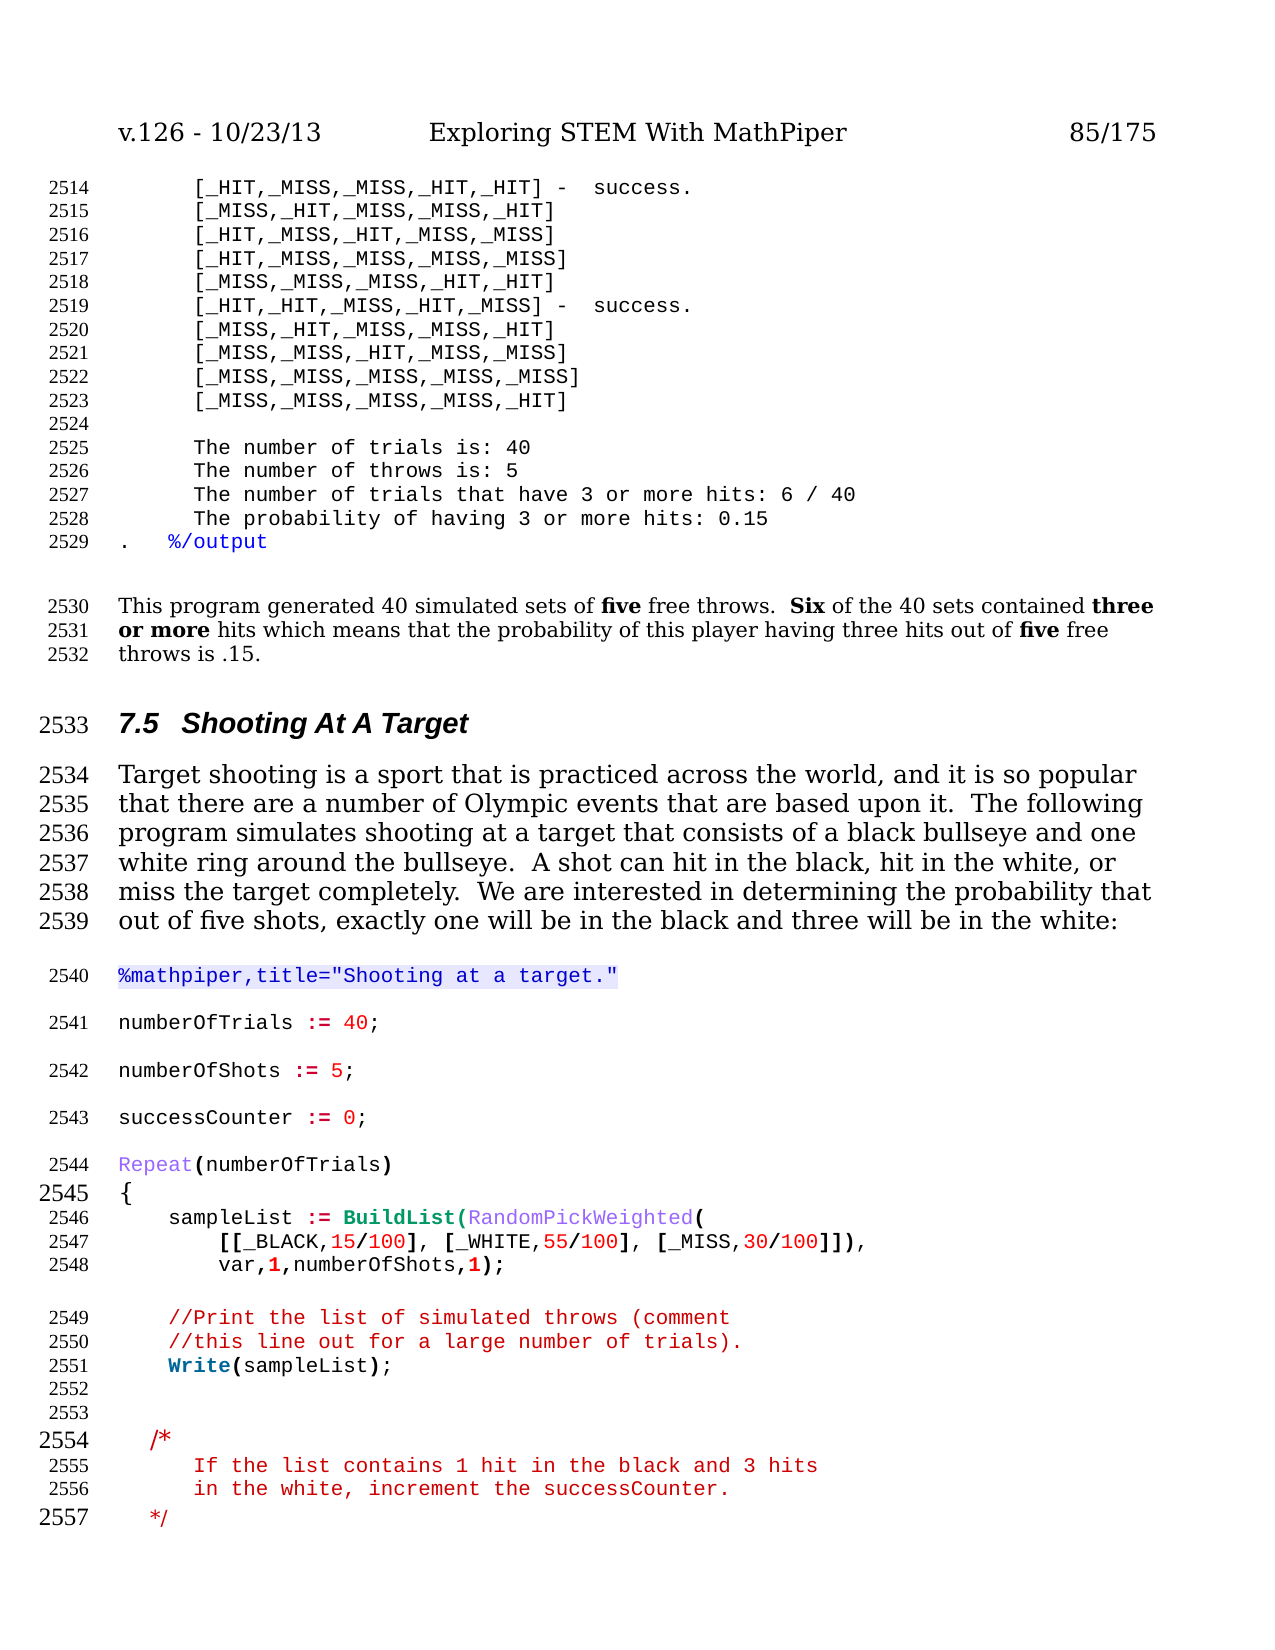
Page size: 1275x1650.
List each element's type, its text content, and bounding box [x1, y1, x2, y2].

text successCounter := 0; [118, 1107, 1157, 1131]
text Target shooting is a sport that is practiced across the world, and it is so popular that there are a number of Olympic events that are based upon it. The following program simulates shooting at a target that consists of a black bullseye and one white ring around the bullseye. A shot can hit in the black, hit in the white, or miss the target completely. We are interested in determining the probability that out of five shots, exactly one will be in the black and three will be in the white: [118, 760, 1157, 935]
text var,1,numberOfShots,1); [118, 1254, 1157, 1278]
text [_MISS,_MISS,_HIT,_MISS,_MISS] [118, 342, 1157, 366]
text /* [118, 1426, 1157, 1455]
text %mathpiper,title="Shooting at a target." [118, 965, 1157, 989]
text numberOfShots := 5; [118, 1059, 1157, 1083]
text [_MISS,_MISS,_MISS,_HIT,_HIT] [118, 271, 1157, 295]
text This program generated 40 simulated sets of five free throws. Six of the 40 sets contained three or more hits which means that the probability of this player having three hits out of five free throws is .15. [118, 593, 1157, 667]
text //Print the list of simulated throws (comment [118, 1307, 1157, 1331]
text The number of trials is: 40 [118, 437, 1157, 461]
text . %/output [118, 531, 1157, 555]
text [_HIT,_MISS,_MISS,_MISS,_MISS] [118, 248, 1157, 271]
text [_HIT,_MISS,_HIT,_MISS,_MISS] [118, 224, 1157, 248]
text numberOfTrials := 40; [118, 1012, 1157, 1036]
text { [118, 1178, 1157, 1207]
text [_HIT,_HIT,_MISS,_HIT,_MISS] - success. [118, 295, 1157, 319]
text //this line out for a large number of trials). [118, 1331, 1157, 1355]
text The probability of having 3 or more hits: 0.15 [118, 508, 1157, 531]
text [_MISS,_MISS,_MISS,_MISS,_MISS] [118, 366, 1157, 389]
text sampleList := BuildList(RandomPickWeighted( [118, 1207, 1157, 1231]
subtitle Shooting At A Target [118, 706, 1157, 739]
text Repeat(numberOfTrials) [118, 1154, 1157, 1178]
text in the white, increment the successCounter. [118, 1478, 1157, 1502]
text [_HIT,_MISS,_MISS,_HIT,_HIT] - success. [118, 177, 1157, 200]
text [_MISS,_MISS,_MISS,_MISS,_HIT] [118, 389, 1157, 413]
text Write(sampleList); [118, 1355, 1157, 1378]
text If the list contains 1 hit in the black and 3 hits [118, 1455, 1157, 1478]
text */ [118, 1502, 1157, 1531]
text [[_BLACK,15/100], [_WHITE,55/100], [_MISS,30/100]]), [118, 1231, 1157, 1254]
text The number of throws is: 5 [118, 461, 1157, 484]
text The number of trials that have 3 or more hits: 6 / 40 [118, 484, 1157, 508]
text [_MISS,_HIT,_MISS,_MISS,_HIT] [118, 319, 1157, 342]
text [_MISS,_HIT,_MISS,_MISS,_HIT] [118, 200, 1157, 224]
